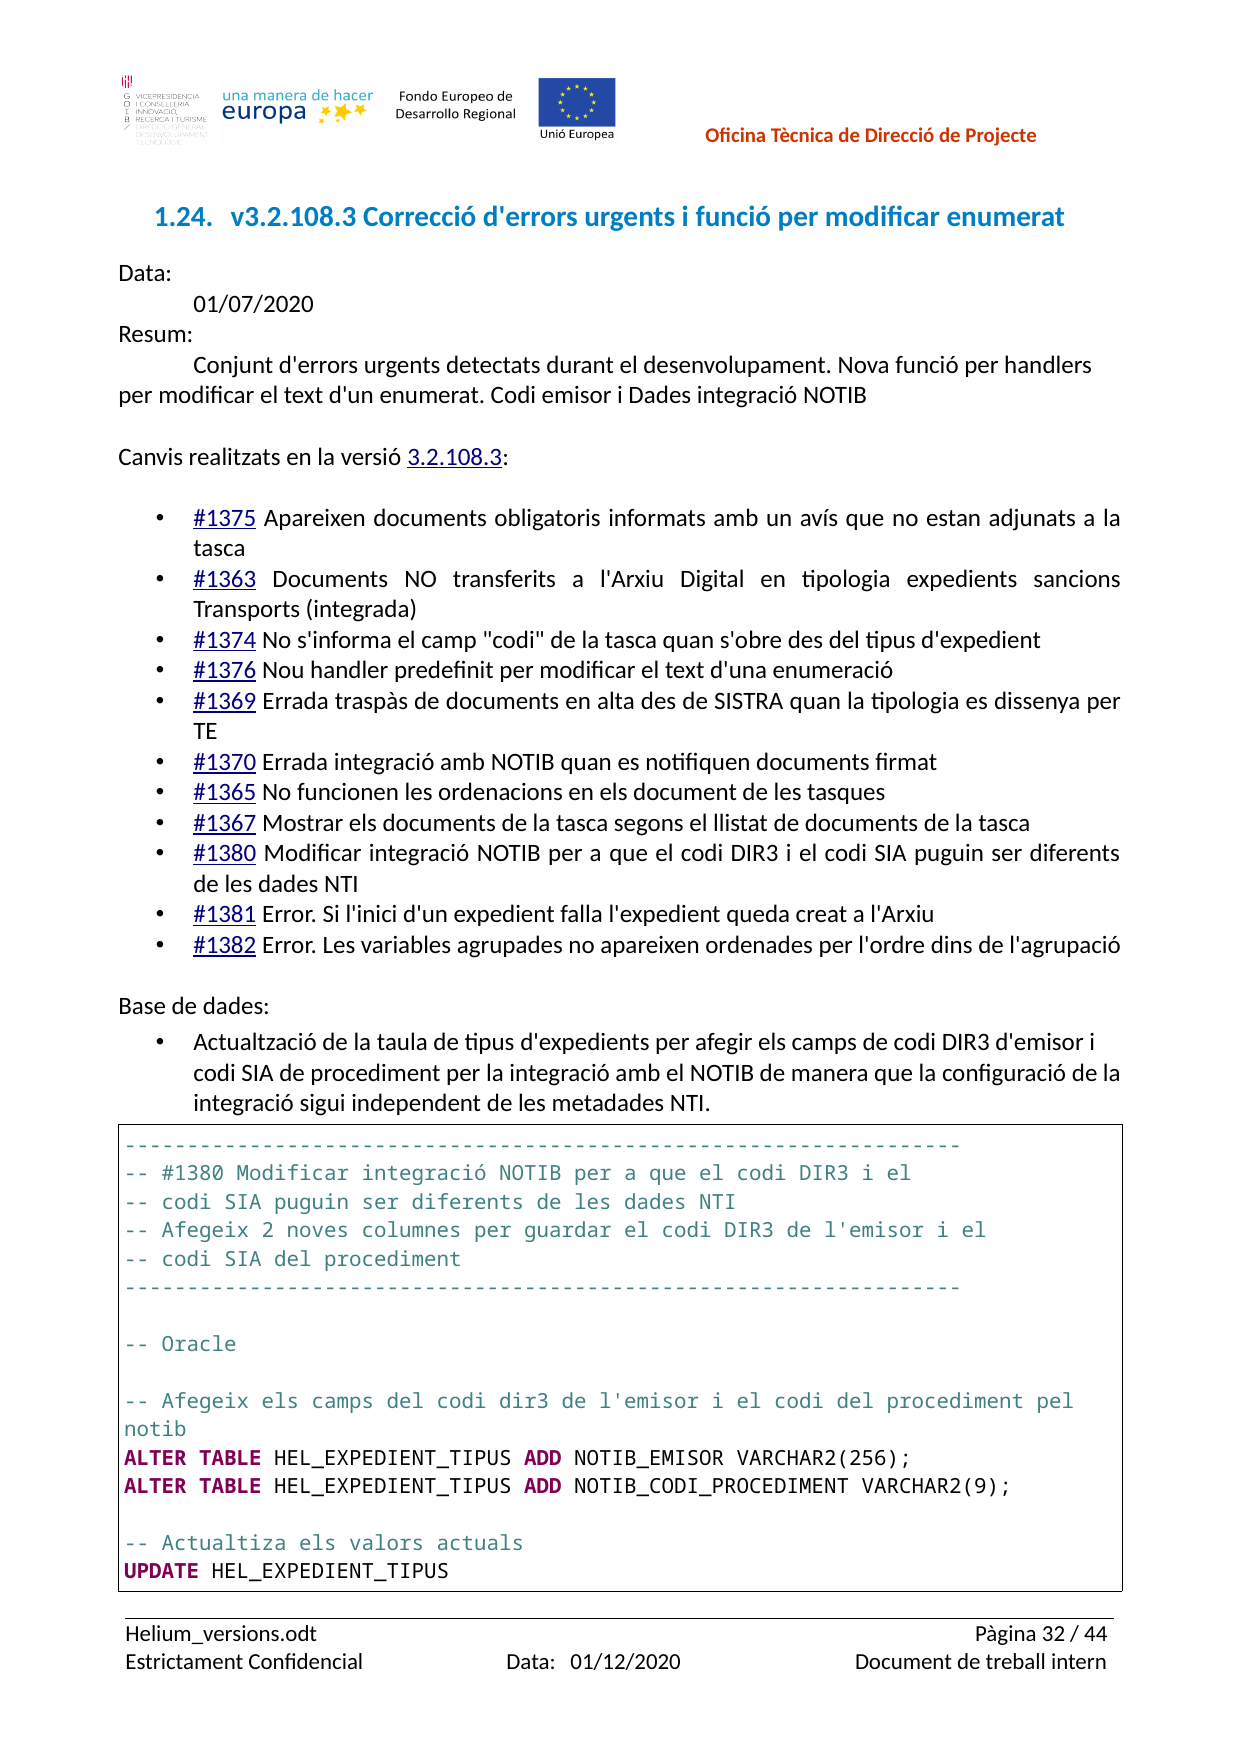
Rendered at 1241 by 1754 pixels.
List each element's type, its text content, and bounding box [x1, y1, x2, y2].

list #1367 Mostrar els documents de la tasca segons el llistat de documents de la tasca [156, 807, 1122, 837]
picture [219, 73, 621, 147]
list Actualtzació de la taula de tipus d'expedients per afegir els camps de codi DIR3 d'emisor i codi SIA de procediment per la integració amb el NOTIB de manera que la configuració de la integració sigui independent de les metadades NTI. [156, 1027, 1122, 1118]
list #1381 Error. Si l'inici d'un expedient falla l'expedient queda creat a l'Arxiu [156, 898, 1122, 929]
text Base de dades: [118, 990, 1122, 1021]
list #1363 Documents NO transferits a l'Arxiu Digital en tipologia expedients sancions Transports (integrada) [156, 563, 1122, 624]
list #1370 Errada integració amb NOTIB quan es notifiquen documents firmat [156, 746, 1122, 776]
list #1375 Apareixen documents obligatoris informats amb un avís que no estan adjunats a la tasca [156, 502, 1122, 563]
text Resum: [118, 319, 1122, 349]
picture [118, 73, 213, 147]
table_header ------------------------------------------------------------------- -- #1380 Modificar integració NOTIB per a que el codi DIR3 i el -- codi SIA puguin ser diferents de les dades NTI -- Afegeix 2 noves columnes per guardar el codi DIR3 de l'emisor i el -- codi SIA del procediment ------------------------------------------------------------------- -- Oracle -- Afegeix els camps del codi dir3 de l'emisor i el codi del procediment pel notib ALTER TABLE HEL_EXPEDIENT_TIPUS ADD NOTIB_EMISOR VARCHAR2(256); ALTER TABLE HEL_EXPEDIENT_TIPUS ADD NOTIB_CODI_PROCEDIMENT VARCHAR2(9); -- Actualtiza els valors actuals UPDATE HEL_EXPEDIENT_TIPUS [119, 1125, 1122, 1591]
list #1380 Modificar integració NOTIB per a que el codi DIR3 i el codi SIA puguin ser diferents de les dades NTI [156, 837, 1122, 898]
list #1382 Error. Les variables agrupades no apareixen ordenades per l'ordre dins de l'agrupació [156, 929, 1122, 959]
text Conjunt d'errors urgents detectats durant el desenvolupament. Nova funció per handlers per modificar el text d'un enumerat. Codi emisor i Dades integració NOTIB [118, 349, 1122, 410]
list #1365 No funcionen les ordenacions en els document de les tasques [156, 776, 1122, 807]
subtitle v3.2.108.3 Correcció d'errors urgents i funció per modificar enumerat [153, 198, 1122, 234]
text Canvis realitzats en la versió 3.2.108.3: [118, 441, 1122, 471]
list #1374 No s'informa el camp "codi" de la tasca quan s'obre des del tipus d'expedient [156, 624, 1122, 654]
list #1369 Errada traspàs de documents en alta des de SISTRA quan la tipologia es dissenya per TE [156, 685, 1122, 746]
list #1376 Nou handler predefinit per modificar el text d'una enumeració [156, 654, 1122, 685]
text 01/07/2020 [118, 288, 1122, 319]
text Data: [118, 258, 1122, 288]
